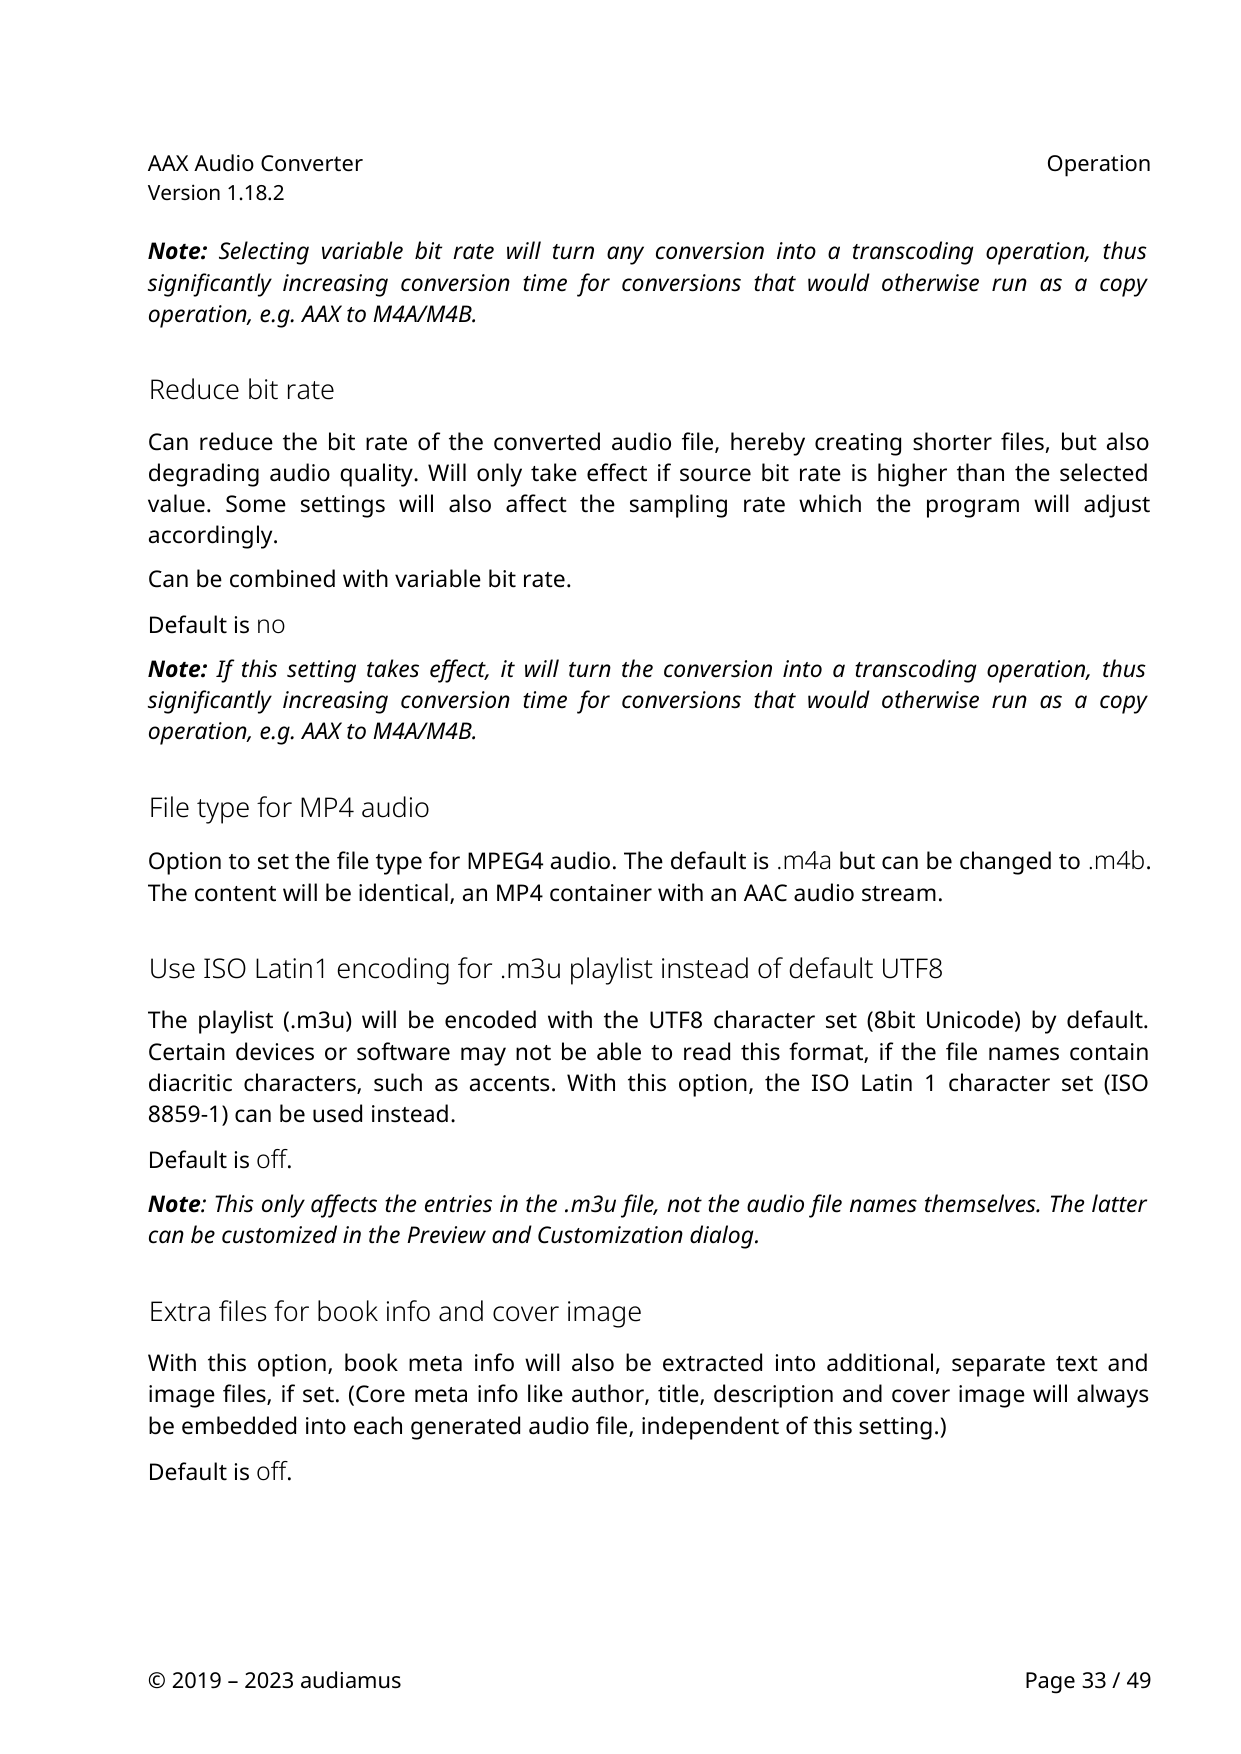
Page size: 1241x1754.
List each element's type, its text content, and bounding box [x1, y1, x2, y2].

text Default is no [148, 606, 1152, 640]
text Note: Selecting variable bit rate will turn any conversion into a transcoding operation, thus significantly increasing conversion time for conversions that would otherwise run as a copy operation, e.g. AAX to M4A/M4B. [148, 235, 1152, 329]
text The playlist (.m3u) will be encoded with the UTF8 character set (8bit Unicode) by default. Certain devices or software may not be able to read this format, if the file names contain diacritic characters, such as accents. With this option, the ISO Latin 1 character set (ISO 8859-1) can be used instead. [148, 1004, 1152, 1129]
subtitle Extra files for book info and cover image [142, 1293, 1152, 1329]
subtitle File type for MP4 audio [142, 788, 1152, 825]
text Default is off. [148, 1142, 1152, 1176]
text Option to set the file type for MPEG4 audio. The default is .m4a but can be changed to .m4b. The content will be identical, an MP4 container with an AAC audio stream. [148, 843, 1152, 908]
text With this option, book meta info will also be extracted into additional, separate text and image files, if set. (Core meta info like author, title, description and cover image will always be embedded into each generated audio file, independent of this setting.) [148, 1347, 1152, 1441]
text Can reduce the bit rate of the converted audio file, hereby creating shorter files, but also degrading audio quality. Will only take effect if source bit rate is higher than the selected value. Some settings will also affect the sampling rate which the program will adjust accordingly. [148, 425, 1152, 550]
text Default is off. [148, 1453, 1152, 1487]
text Note: This only affects the entries in the .m3u file, not the audio file names themselves. The latter can be customized in the Preview and Customization dialog. [148, 1188, 1152, 1251]
text Note: If this setting takes effect, it will turn the conversion into a transcoding operation, thus significantly increasing conversion time for conversions that would otherwise run as a copy operation, e.g. AAX to M4A/M4B. [148, 653, 1152, 747]
text Can be combined with variable bit rate. [148, 563, 1152, 594]
subtitle Reduce bit rate [142, 371, 1152, 408]
subtitle Use ISO Latin1 encoding for .m3u playlist instead of default UTF8 [142, 950, 1152, 987]
